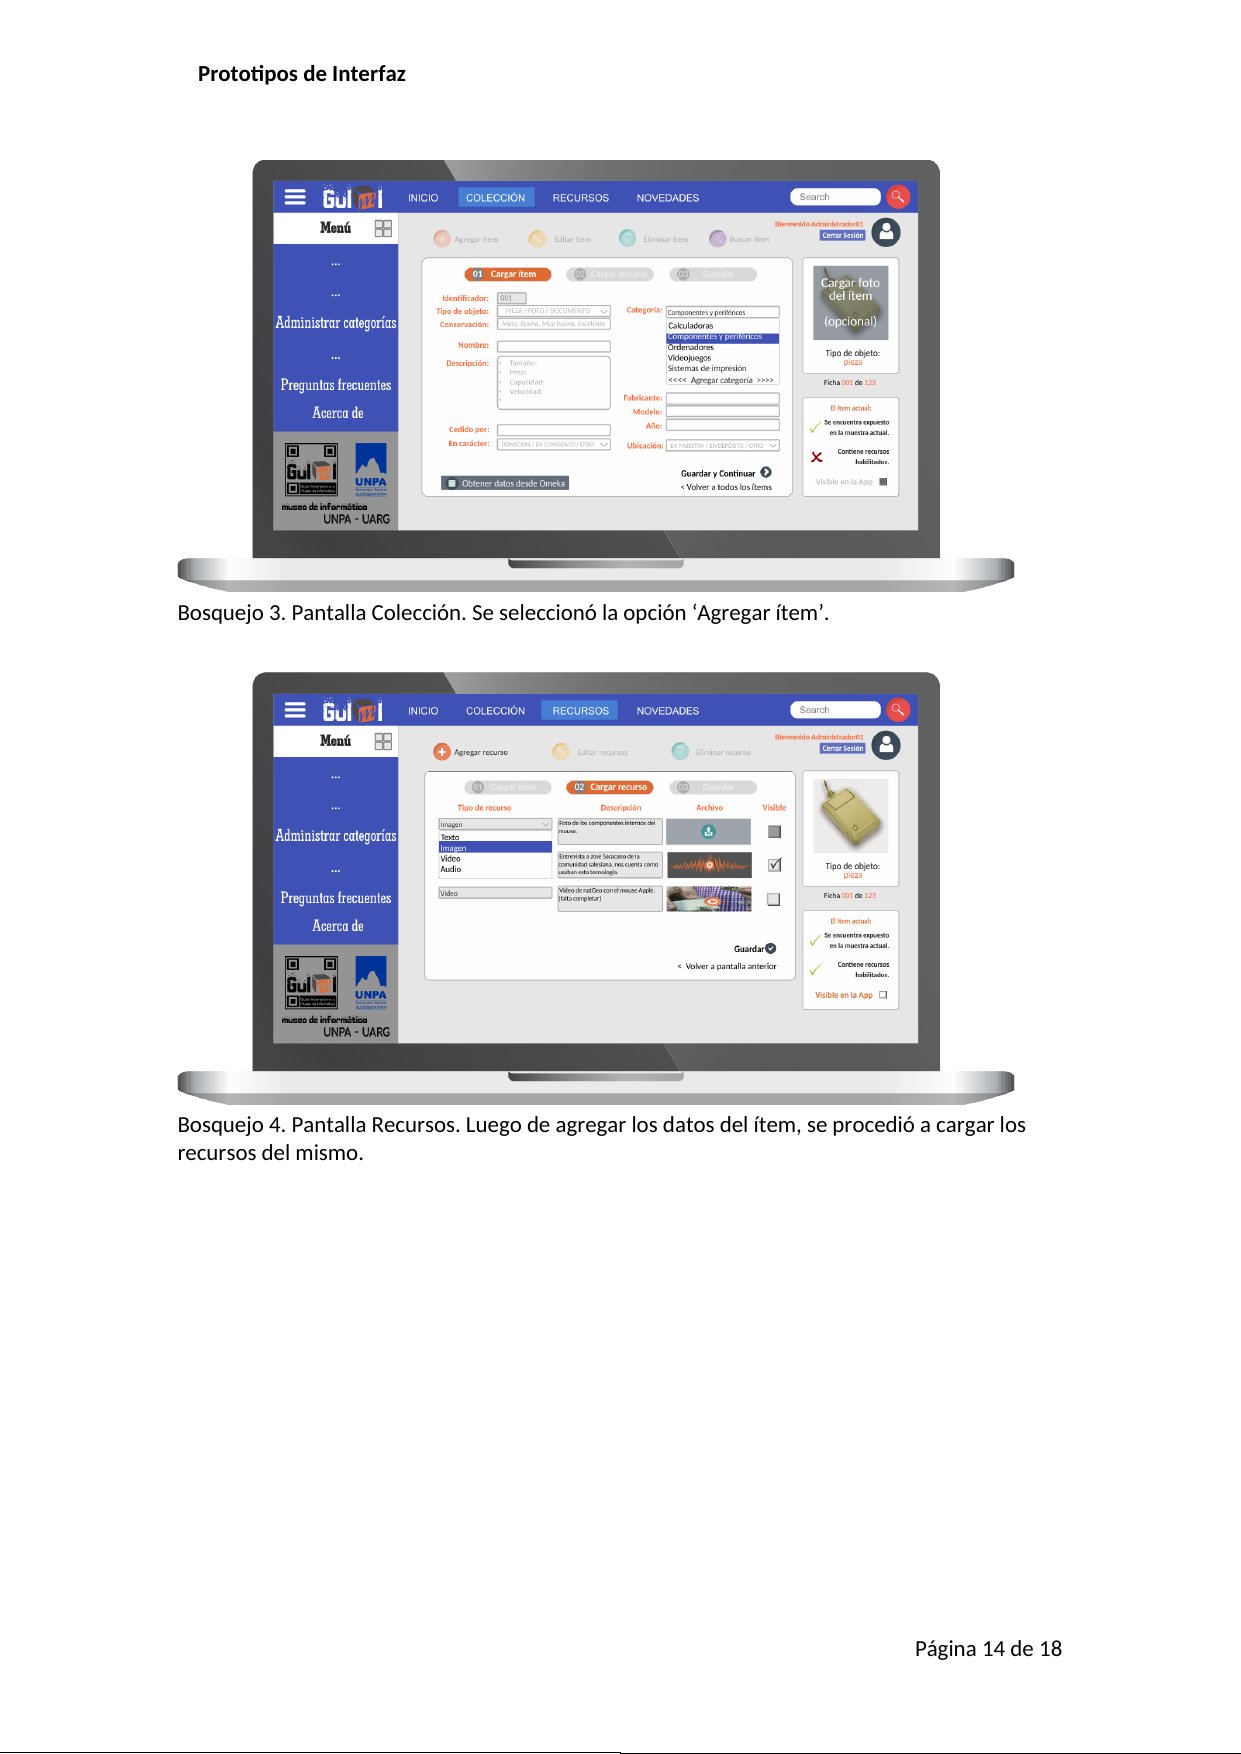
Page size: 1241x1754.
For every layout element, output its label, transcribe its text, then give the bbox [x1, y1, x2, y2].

picture [177, 672, 1063, 1111]
picture [177, 160, 1063, 598]
subtitle Bosquejo 3. Pantalla Colección. Se seleccionó la opción ‘Agregar ítem’. [177, 598, 1063, 626]
subtitle Bosquejo 4. Pantalla Recursos. Luego de agregar los datos del ítem, se procedió a cargar los recursos del mismo. [177, 1111, 1063, 1167]
